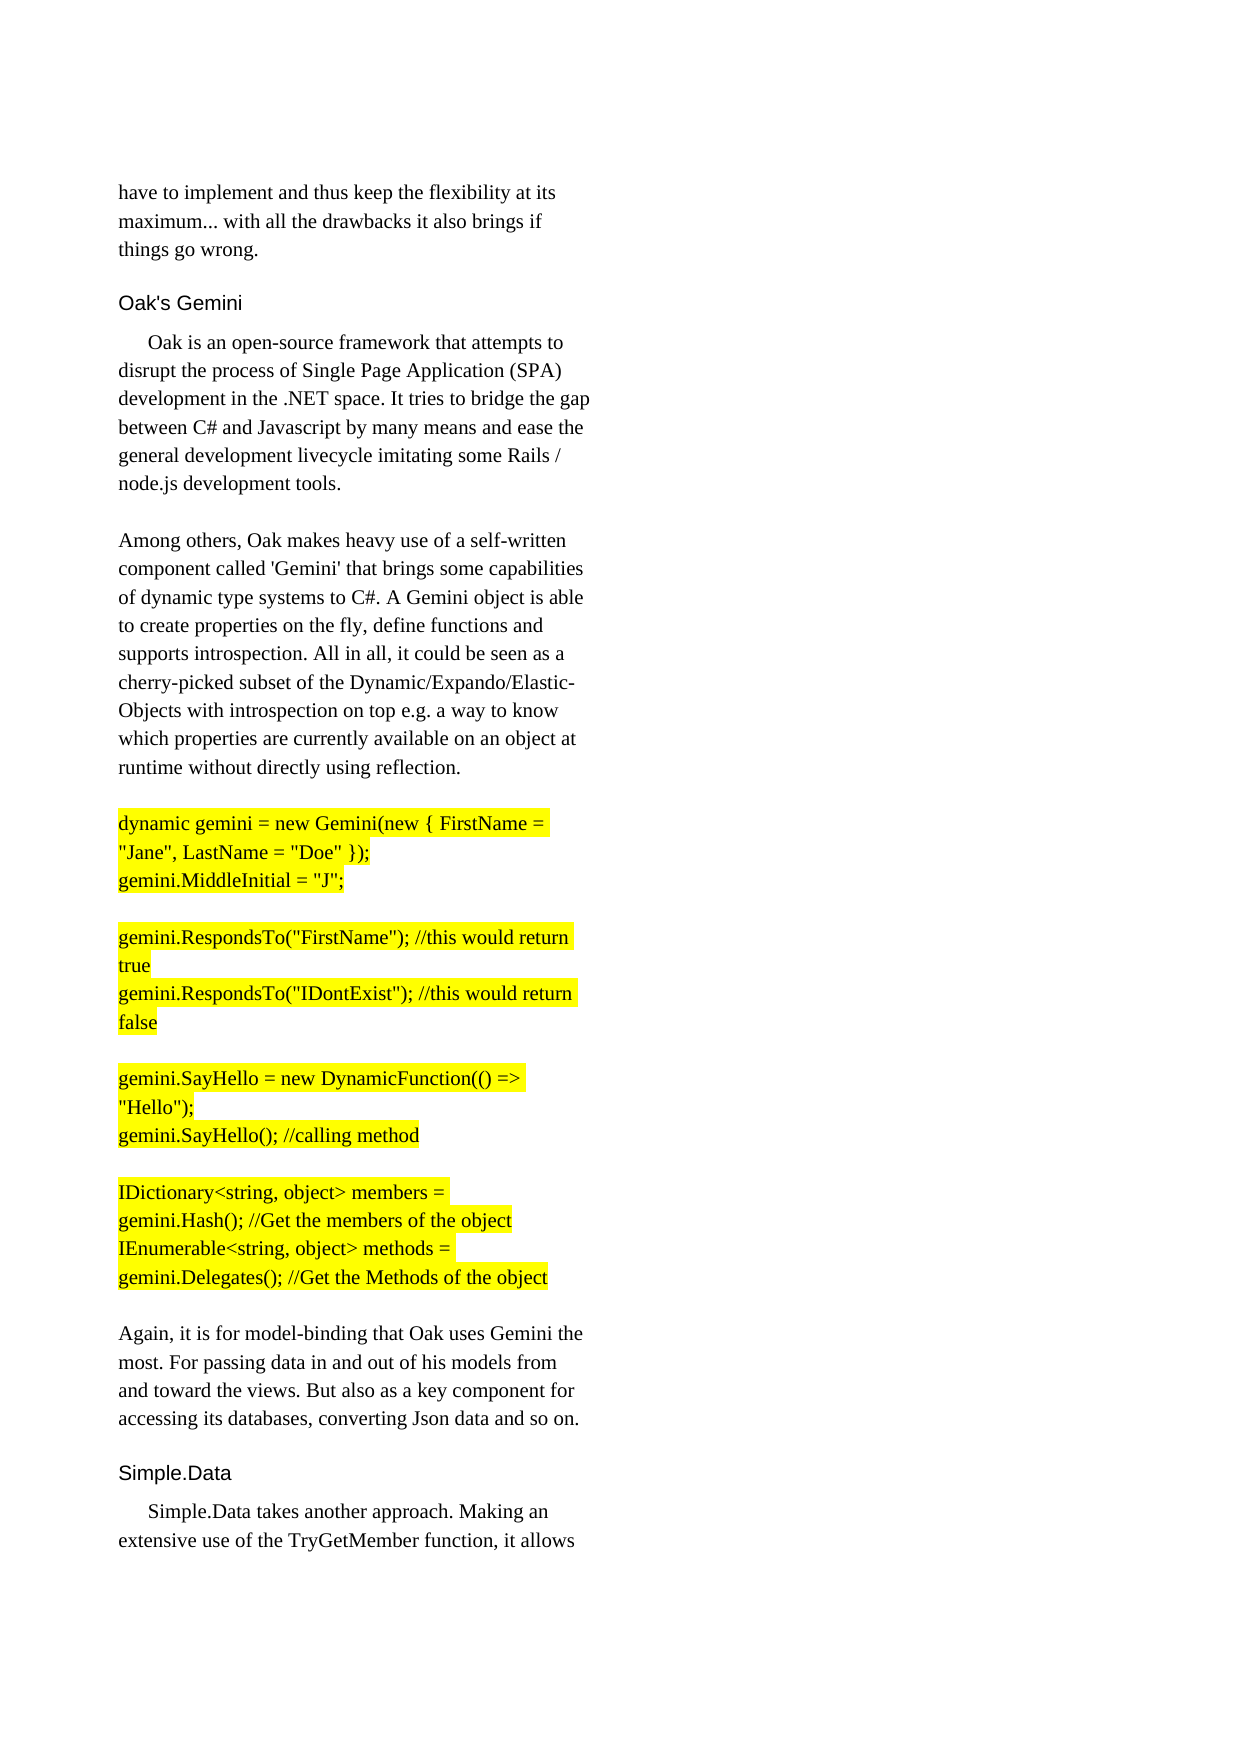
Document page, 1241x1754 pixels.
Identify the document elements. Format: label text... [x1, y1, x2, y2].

text dynamic gemini = new Gemini(new { FirstName = "Jane", LastName = "Doe" }); [118, 808, 591, 865]
text Again, it is for model-binding that Oak uses Gemini the most. For passing data in and out of his models from and toward the views. But also as a key component for accessing its databases, converting Json data and so on. [118, 1318, 591, 1432]
text gemini.SayHello = new DynamicFunction(() => "Hello"); [118, 1063, 591, 1120]
text Oak's Gemini [118, 292, 591, 315]
text Simple.Data [118, 1461, 591, 1484]
text Among others, Oak makes heavy use of a self-written component called 'Gemini' that brings some capabilities of dynamic type systems to C#. A Gemini object is able to create properties on the fly, define functions and supports introspection. All in all, it could be seen as a cherry-picked subset of the Dynamic/Expando/Elastic-Objects with introspection on top e.g. a way to know which properties are currently available on an object at runtime without directly using reflection. [118, 525, 591, 780]
text gemini.RespondsTo("IDontExist"); //this would return false [118, 978, 591, 1035]
text have to implement and thus keep the flexibility at its maximum... with all the drawbacks it also brings if things go wrong. [118, 177, 591, 262]
text IDictionary<string, object> members = gemini.Hash(); //Get the members of the object [118, 1177, 591, 1233]
text gemini.RespondsTo("FirstName"); //this would return true [118, 922, 591, 978]
text Simple.Data takes another approach. Making an extensive use of the TryGetMember function, it allows [118, 1496, 591, 1553]
text gemini.SayHello(); //calling method [118, 1120, 591, 1148]
text gemini.MiddleInitial = "J"; [118, 865, 591, 893]
text IEnumerable<string, object> methods = gemini.Delegates(); //Get the Methods of the object [118, 1233, 591, 1290]
text Oak is an open-source framework that attempts to disrupt the process of Single Page Application (SPA) development in the .NET space. It tries to bridge the gap between C# and Javascript by many means and ease the general development livecycle imitating some Rails / node.js development tools. [118, 327, 591, 497]
